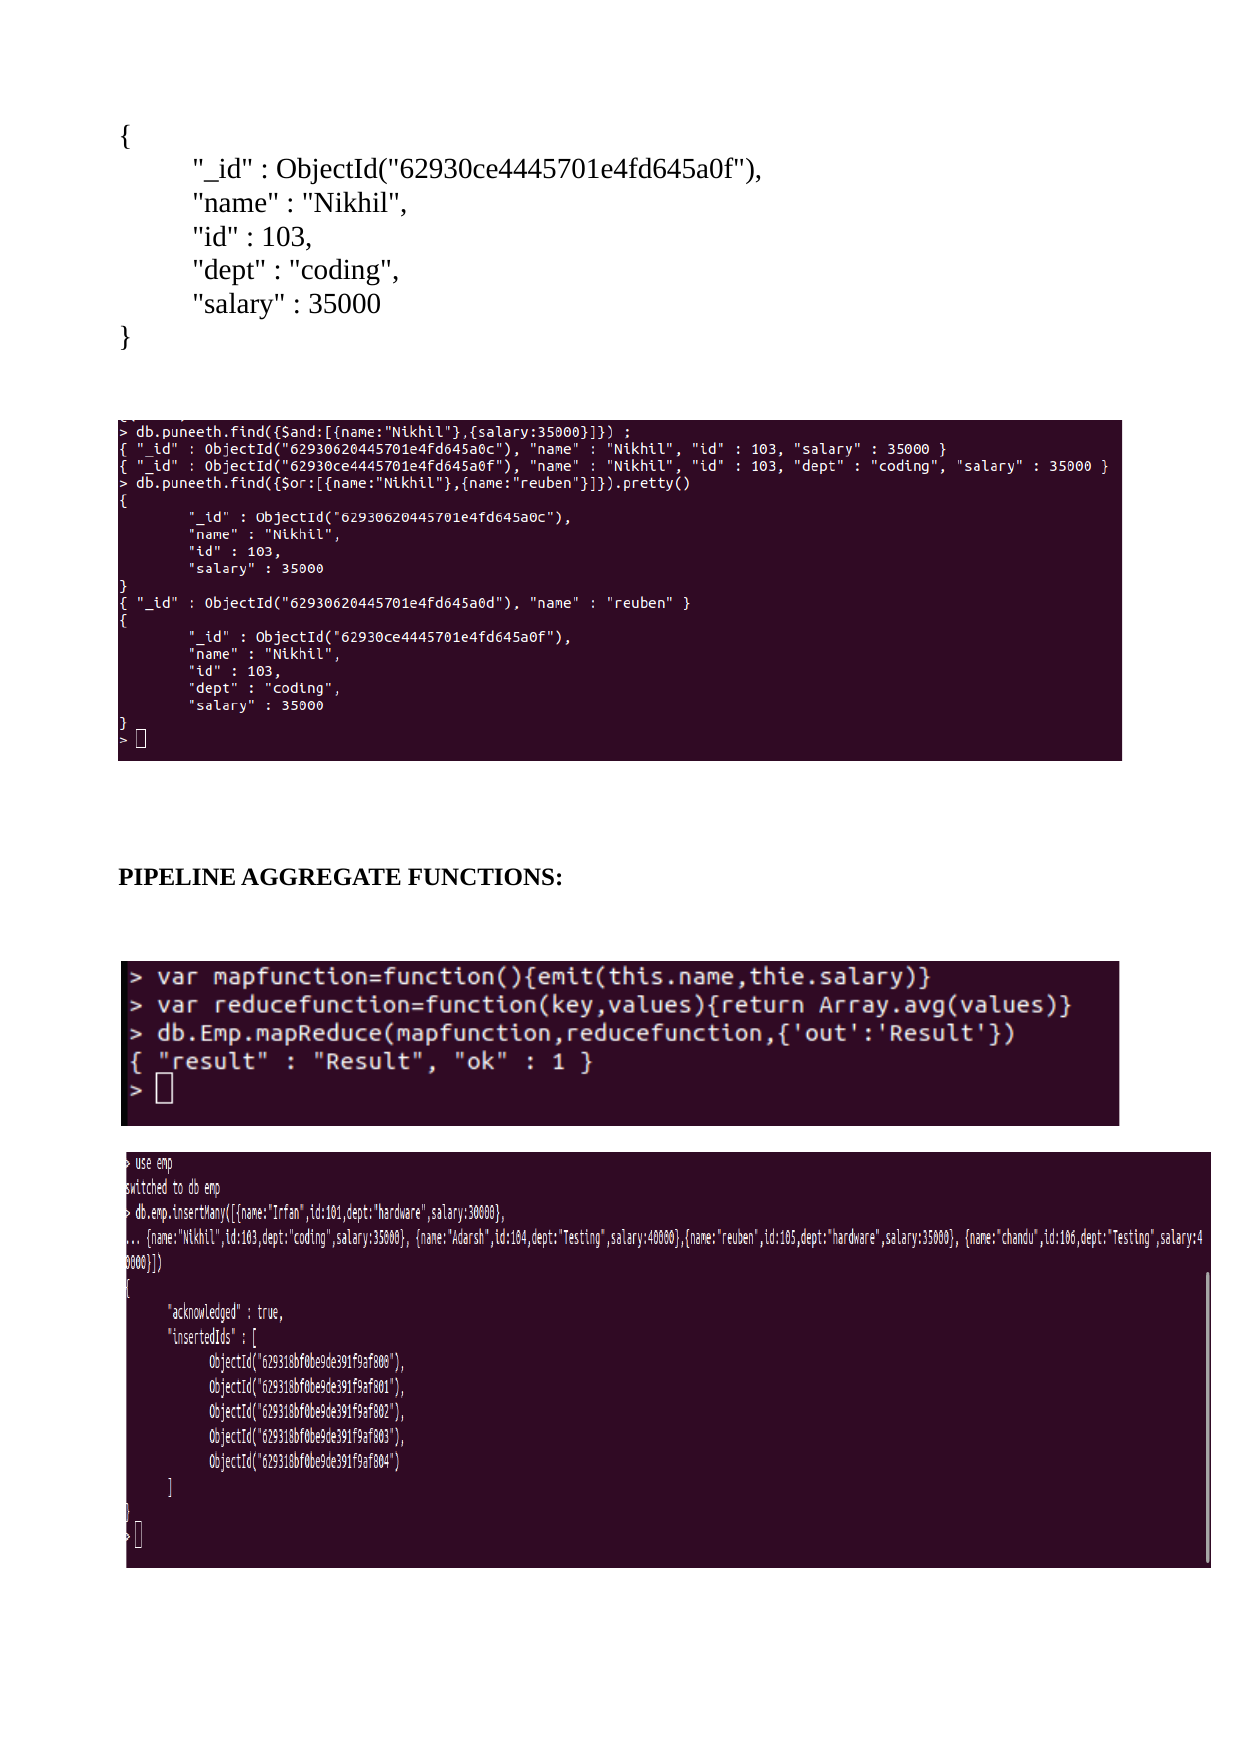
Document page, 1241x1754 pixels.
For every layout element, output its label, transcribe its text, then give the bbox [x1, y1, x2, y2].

text "_id" : ObjectId("62930ce4445701e4fd645a0f"), [118, 152, 1122, 185]
text { [118, 118, 1122, 152]
text "salary" : 35000 [118, 286, 1122, 319]
picture [121, 961, 1120, 1126]
text PIPELINE AGGREGATE FUNCTIONS: [118, 862, 1122, 890]
text } [118, 319, 1122, 353]
picture [126, 1152, 1211, 1568]
text "dept" : "coding", [118, 252, 1122, 286]
text "id" : 103, [118, 219, 1122, 252]
text "name" : "Nikhil", [118, 185, 1122, 219]
picture [118, 420, 1123, 761]
